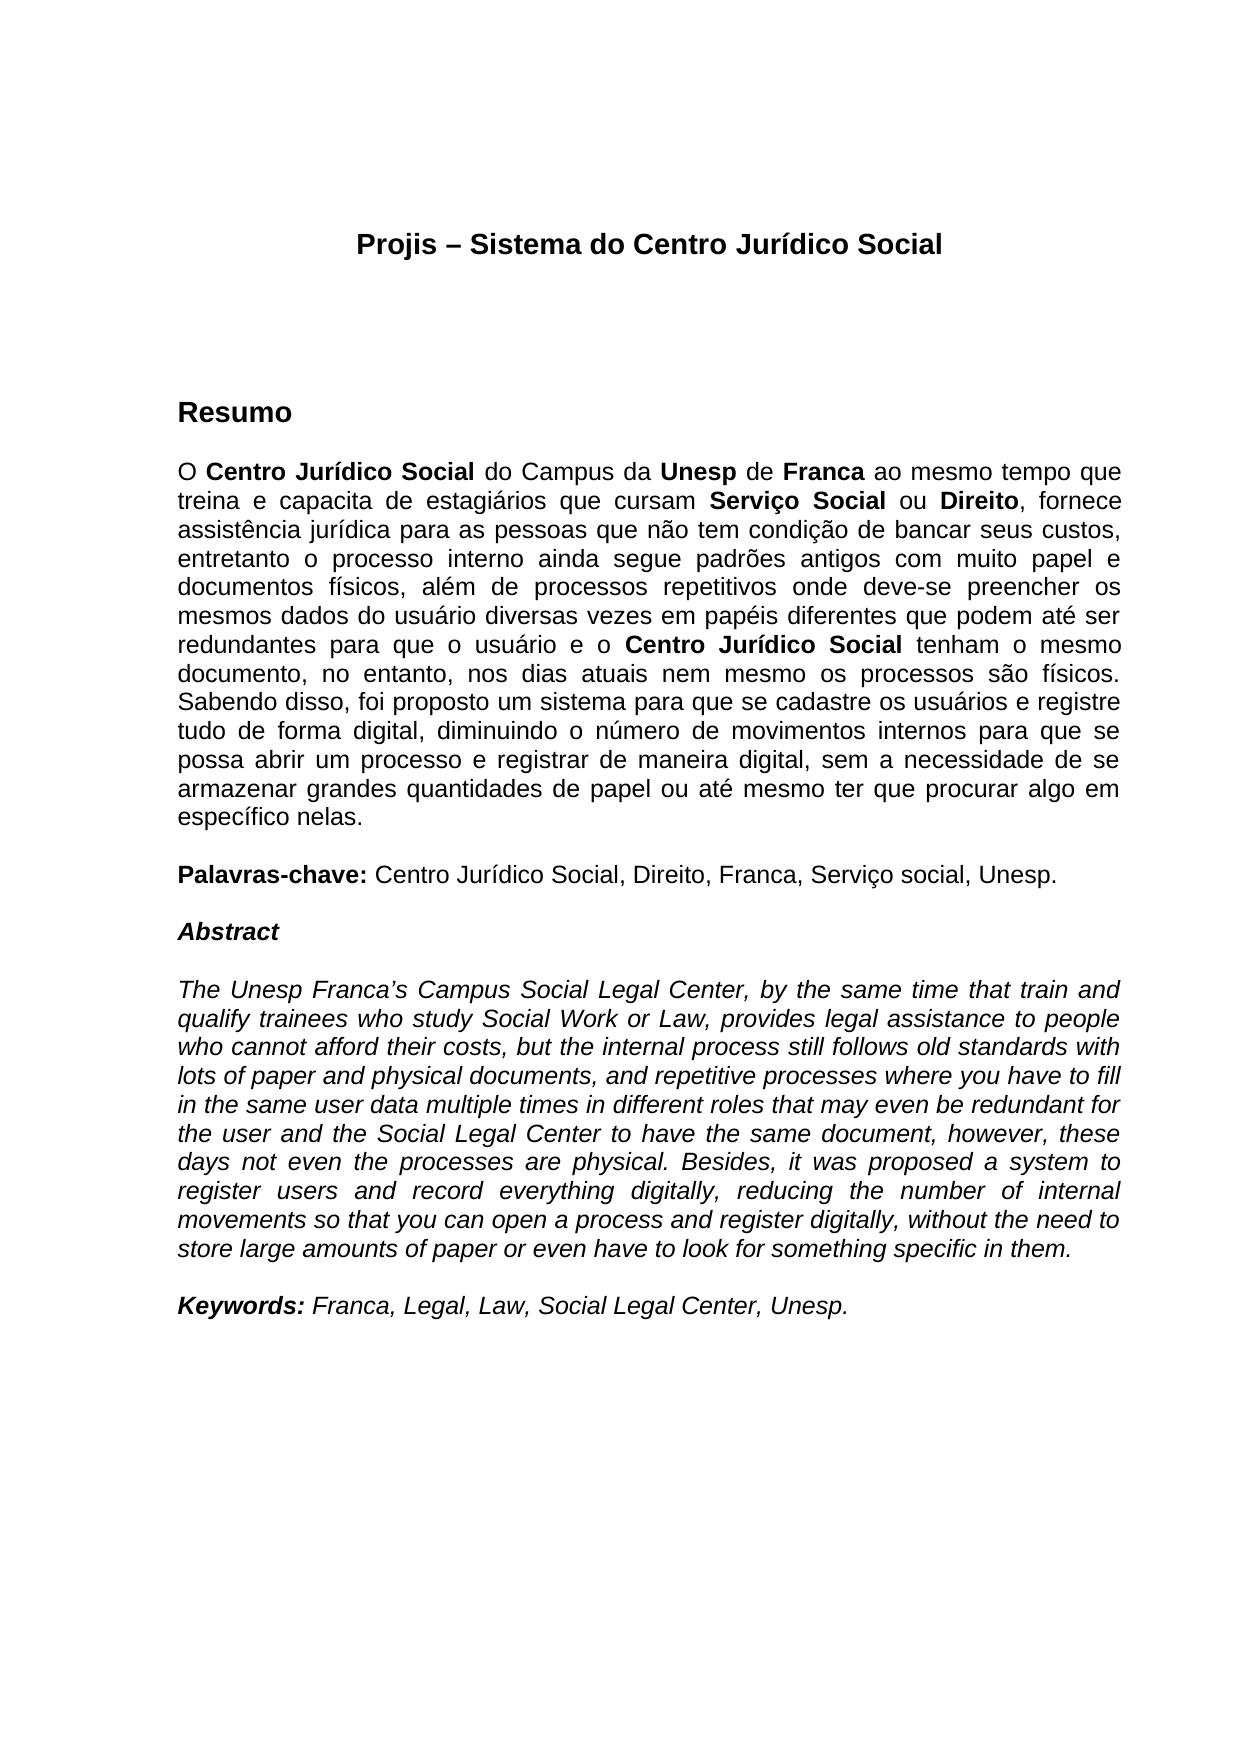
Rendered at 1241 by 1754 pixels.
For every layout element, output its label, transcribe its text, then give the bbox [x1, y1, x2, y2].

subtitle Resumo [177, 395, 1122, 429]
text O Centro Jurídico Social do Campus da Unesp de Franca ao mesmo tempo que treina e capacita de estagiários que cursam Serviço Social ou Direito, fornece assistência jurídica para as pessoas que não tem condição de bancar seus custos, entretanto o processo interno ainda segue padrões antigos com muito papel e documentos físicos, além de processos repetitivos onde deve-se preencher os mesmos dados do usuário diversas vezes em papéis diferentes que podem até ser redundantes para que o usuário e o Centro Jurídico Social tenham o mesmo documento, no entanto, nos dias atuais nem mesmo os processos são físicos. Sabendo disso, foi proposto um sistema para que se cadastre os usuários e registre tudo de forma digital, diminuindo o número de movimentos internos para que se possa abrir um processo e registrar de maneira digital, sem a necessidade de se armazenar grandes quantidades de papel ou até mesmo ter que procurar algo em específico nelas. [177, 457, 1122, 831]
text Keywords: Franca, Legal, Law, Social Legal Center, Unesp. [177, 1291, 1122, 1320]
text The Unesp Franca’s Campus Social Legal Center, by the same time that train and qualify trainees who study Social Work or Law, provides legal assistance to people who cannot afford their costs, but the internal process still follows old standards with lots of paper and physical documents, and repetitive processes where you have to fill in the same user data multiple times in different roles that may even be redundant for the user and the Social Legal Center to have the same document, however, these days not even the processes are physical. Besides, it was proposed a system to register users and record everything digitally, reducing the number of internal movements so that you can open a process and register digitally, without the need to store large amounts of paper or even have to look for something specific in them. [177, 975, 1122, 1262]
title Projis – Sistema do Centro Jurídico Social [177, 227, 1122, 261]
text Palavras-chave: Centro Jurídico Social, Direito, Franca, Serviço social, Unesp. [177, 860, 1122, 889]
text Abstract [177, 917, 1122, 946]
